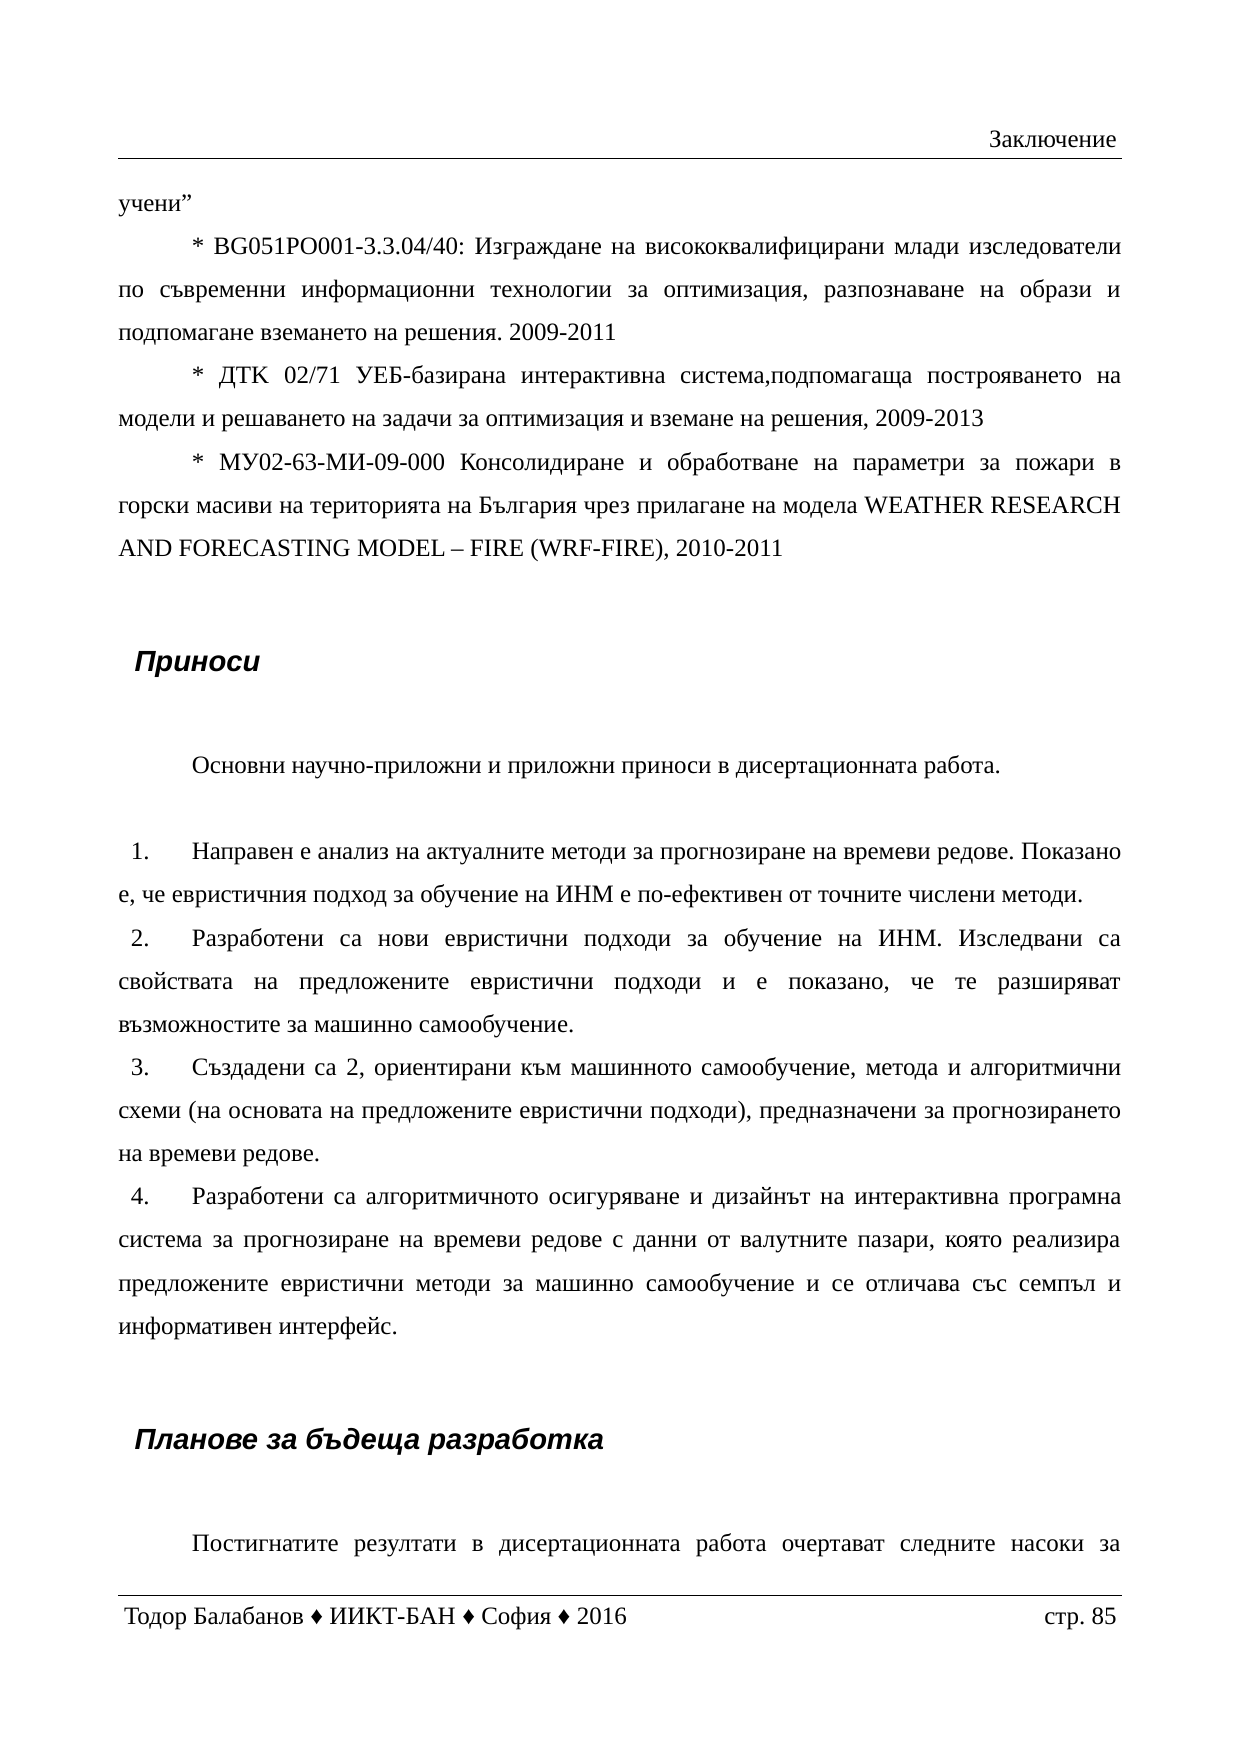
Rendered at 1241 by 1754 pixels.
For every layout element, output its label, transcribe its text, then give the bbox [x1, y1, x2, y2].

text 4. Разработени са алгоритмичното осигуряване и дизайнът на интерактивна програмна система за прогнозиране на времеви редове с данни от валутните пазари, която реализира предложените евристични методи за машинно самообучение и се отличава със семпъл и информативен интерфейс. [118, 1181, 1122, 1339]
text 3. Създадени са 2, ориентирани към машинното самообучение, метода и алгоритмични схеми (на основата на предложените евристични подходи), предназначени за прогнозирането на времеви редове. [118, 1052, 1122, 1167]
text Основни научно-приложни и приложни приноси в дисертационната работа. [118, 750, 1122, 779]
text * МУ02-63-МИ-09-000 Консолидиране и обработване на параметри за пожари в горски масиви на територията на България чрез прилагане на модела WEATHER RESEARCH AND FORECASTING MODEL – FIRE (WRF-FIRE), 2010-2011 [118, 447, 1122, 562]
text * BG051PO001-3.3.04/40: Изграждане на висококвалифицирани млади изследователи по съвременни информационни технологии за оптимизация, разпознаване на образи и подпомагане вземането на решения. 2009-2011 [118, 231, 1122, 346]
text * ДTK 02/71 УЕБ-базирана интерактивна система,подпомагаща построяването на модели и решаването на задачи за оптимизация и вземане на решения, 2009-2013 [118, 360, 1122, 432]
text учени” [118, 188, 1122, 217]
text 1. Направен е анализ на актуалните методи за прогнозиране на времеви редове. Показано е, че евристичния подход за обучение на ИНМ е по-ефективен от точните числени методи. [118, 836, 1122, 908]
text Постигнатите резултати в дисертационната работа очертават следните насоки за [118, 1528, 1122, 1557]
text 2. Разработени са нови евристични подходи за обучение на ИНМ. Изследвани са свойствата на предложените евристични подходи и е показано, че те разширяват възможностите за машинно самообучение. [118, 923, 1122, 1038]
subtitle Планове за бъдеща разработка [118, 1422, 1122, 1456]
subtitle Приноси [118, 644, 1122, 678]
